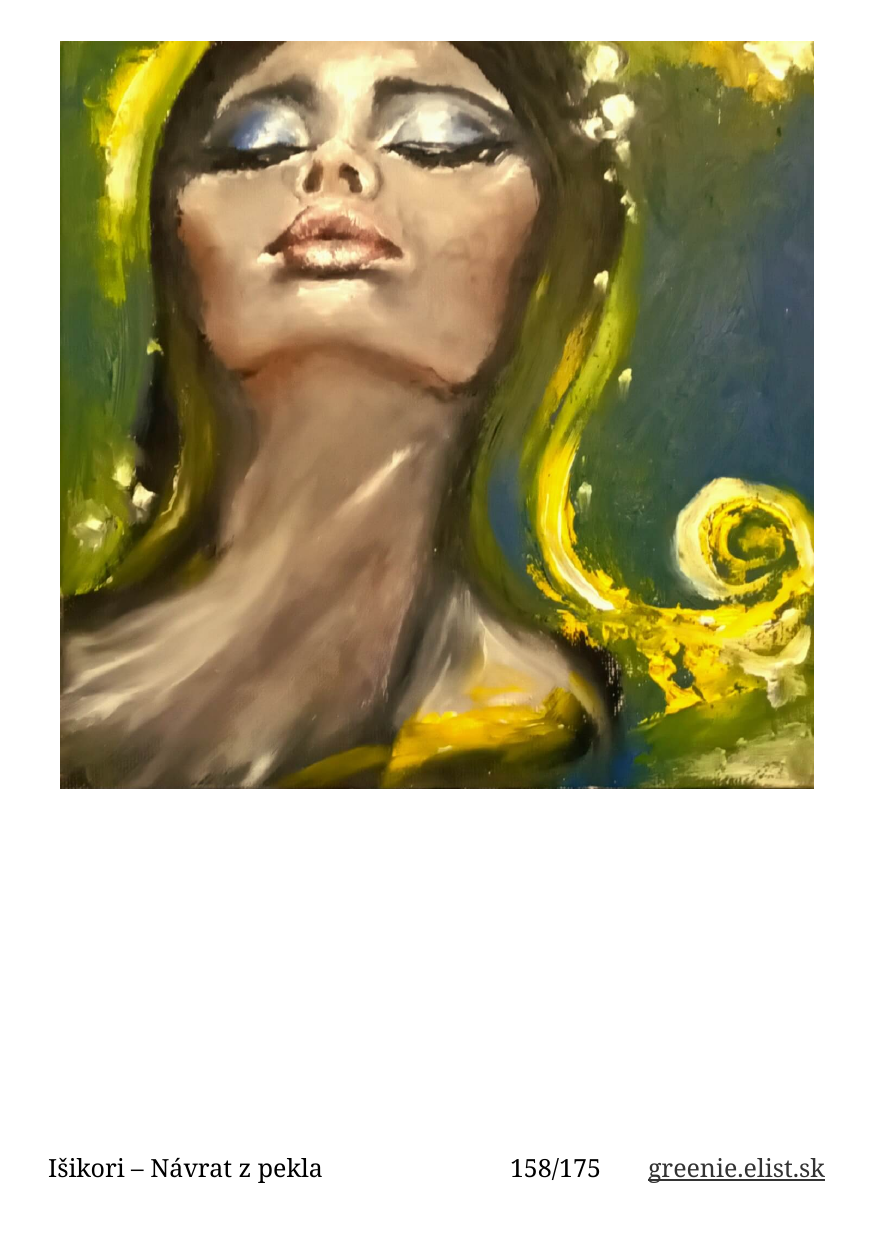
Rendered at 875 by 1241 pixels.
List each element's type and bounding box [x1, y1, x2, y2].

picture [60, 41, 814, 789]
